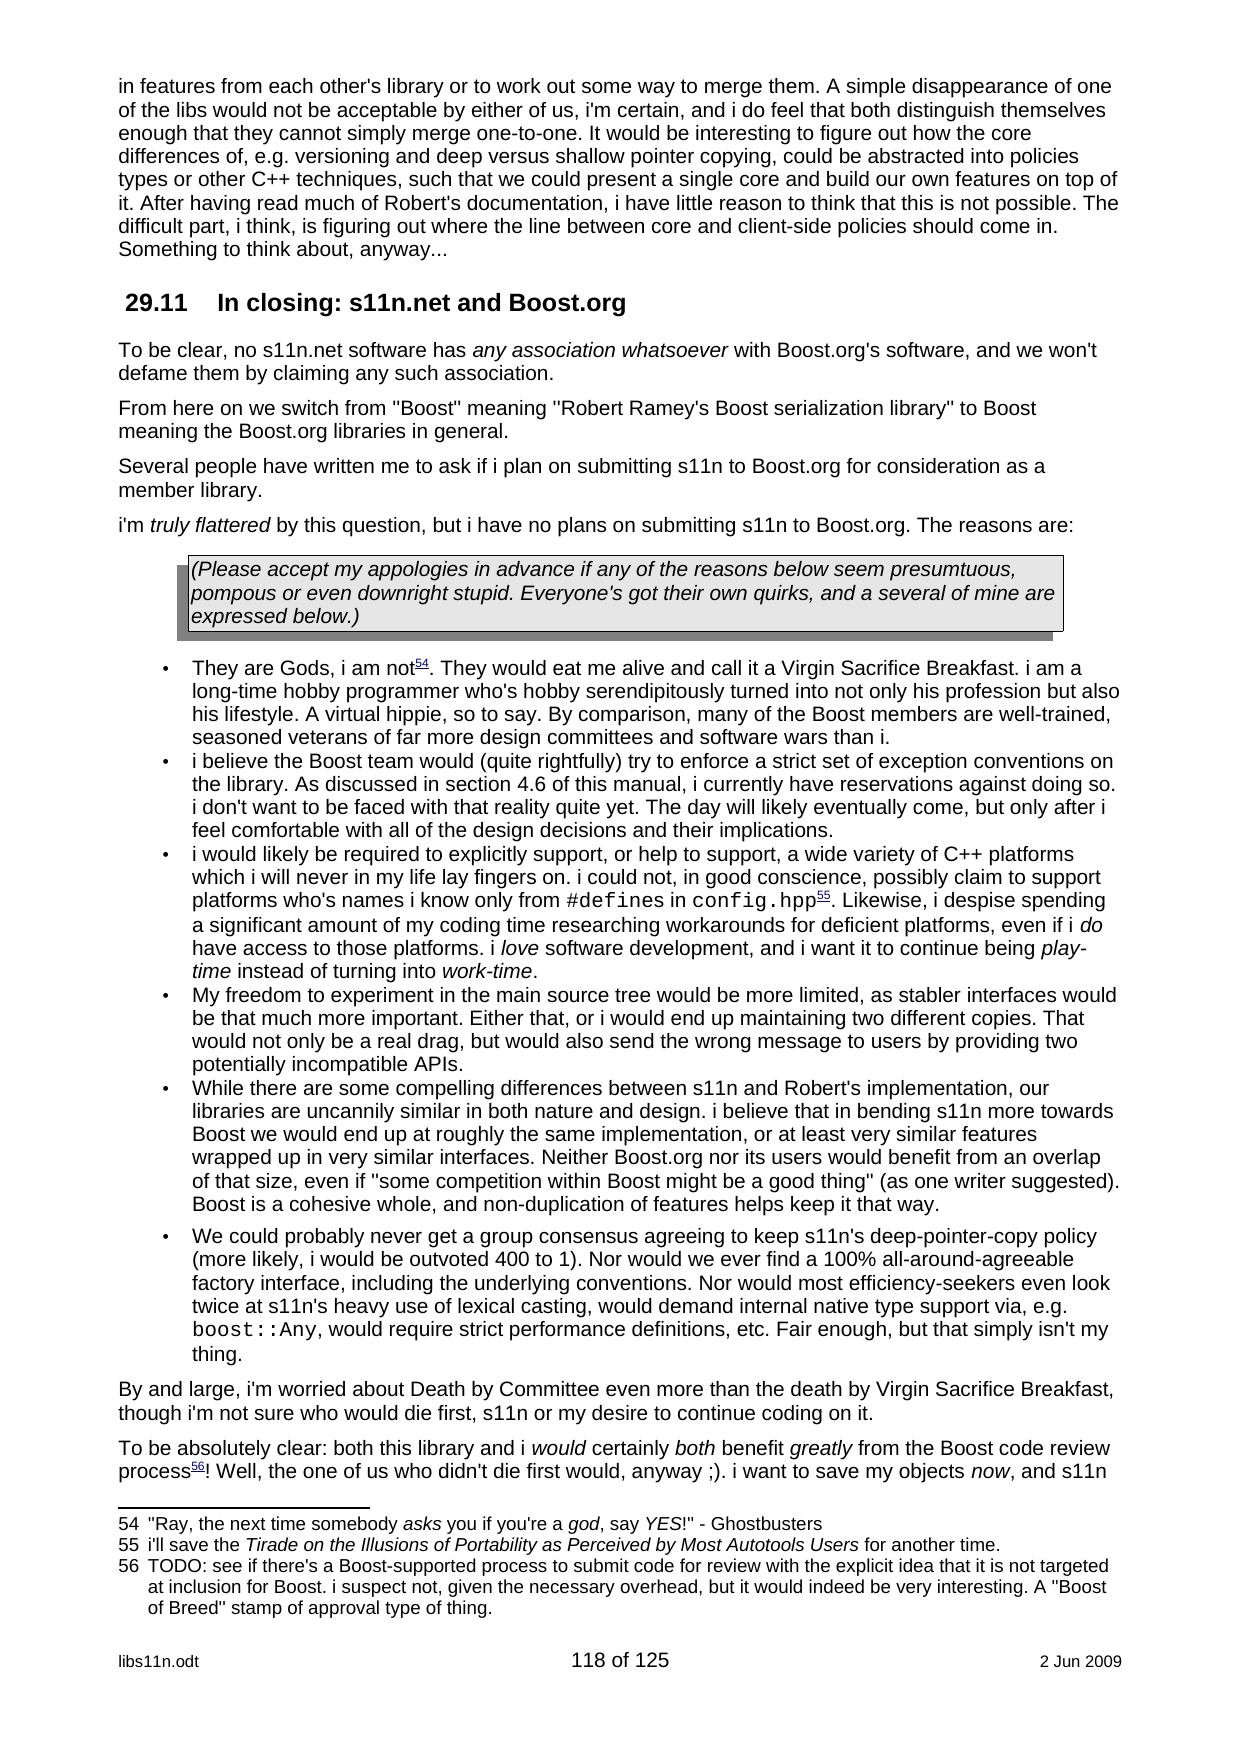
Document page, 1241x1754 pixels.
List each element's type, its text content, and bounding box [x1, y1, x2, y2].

list While there are some compelling differences between s11n and Robert's implementation, our libraries are uncannily similar in both nature and design. i believe that in bending s11n more towards Boost we would end up at roughly the same implementation, or at least very similar features wrapped up in very similar interfaces. Neither Boost.org nor its users would benefit from an overlap of that size, even if ''some competition within Boost might be a good thing'' (as one writer suggested). Boost is a cohesive whole, and non-duplication of features helps keep it that way. [162, 1076, 1122, 1216]
text i'm truly flattered by this question, but i have no plans on submitting s11n to Boost.org. The reasons are: [118, 513, 1122, 537]
text (Please accept my appologies in advance if any of the reasons below seem presumtuous, pompous or even downright stupid. Everyone's got their own quirks, and a several of mine are expressed below.) [189, 556, 1063, 631]
list We could probably never get a group consensus agreeing to keep s11n's deep-pointer-copy policy (more likely, i would be outvoted 400 to 1). Nor would we ever find a 100% all-around-agreeable factory interface, including the underlying conventions. Nor would most efficiency-seekers even look twice at s11n's heavy use of lexical casting, would demand internal native type support via, e.g. boost::Any, would require strict performance definitions, etc. Fair enough, but that simply isn't my thing. [162, 1224, 1122, 1366]
list i'll save the Tirade on the Illusions of Portability as Perceived by Most Autotools Users for another time. [118, 1535, 1122, 1556]
list i would likely be required to explicitly support, or help to support, a wide variety of C++ platforms which i will never in my life lay fingers on. i could not, in good conscience, possibly claim to support platforms who's names i know only from #defines in config.hpp. Likewise, i despise spending a significant amount of my coding time researching workarounds for deficient platforms, even if i do have access to those platforms. i love software development, and i want it to continue being play-time instead of turning into work-time. [162, 842, 1122, 983]
subtitle In closing: s11n.net and Boost.org [118, 289, 1122, 317]
list They are Gods, i am not. They would eat me alive and call it a Virgin Sacrifice Breakfast. i am a long-time hobby programmer who's hobby serendipitously turned into not only his profession but also his lifestyle. A virtual hippie, so to say. By comparison, many of the Boost members are well-trained, seasoned veterans of far more design committees and software wars than i. [162, 656, 1122, 749]
text To be absolutely clear: both this library and i would certainly both benefit greatly from the Boost code review process! Well, the one of us who didn't die first would, anyway ;). i want to save my objects now, and s11n [118, 1436, 1122, 1483]
list ''Ray, the next time somebody asks you if you're a god, say YES!'' - Ghostbusters [118, 1514, 1122, 1535]
list My freedom to experiment in the main source tree would be more limited, as stabler interfaces would be that much more important. Either that, or i would end up maintaining two different copies. That would not only be a real drag, but would also send the wrong message to users by providing two potentially incompatible APIs. [162, 983, 1122, 1076]
text From here on we switch from ''Boost'' meaning ''Robert Ramey's Boost serialization library'' to Boost meaning the Boost.org libraries in general. [118, 397, 1122, 443]
text Several people have written me to ask if i plan on submitting s11n to Boost.org for consideration as a member library. [118, 455, 1122, 502]
list i believe the Boost team would (quite rightfully) try to enforce a strict set of exception conventions on the library. As discussed in section 4.6 of this manual, i currently have reservations against doing so. i don't want to be faced with that reality quite yet. The day will likely eventually come, but only after i feel comfortable with all of the design decisions and their implications. [162, 749, 1122, 842]
text in features from each other's library or to work out some way to merge them. A simple disappearance of one of the libs would not be acceptable by either of us, i'm certain, and i do feel that both distinguish themselves enough that they cannot simply merge one-to-one. It would be interesting to figure out how the core differences of, e.g. versioning and deep versus shallow pointer copying, could be abstracted into policies types or other C++ techniques, such that we could present a single core and build our own features on top of it. After having read much of Robert's documentation, i have little reason to think that this is not possible. The difficult part, i think, is figuring out where the line between core and client-side policies should come in. Something to think about, anyway... [118, 75, 1122, 261]
text To be clear, no s11n.net software has any association whatsoever with Boost.org's software, and we won't defame them by claiming any such association. [118, 338, 1122, 385]
text TODO: see if there's a Boost-supported process to submit code for review with the explicit idea that it is not targeted at inclusion for Boost. i suspect not, given the necessary overhead, but it would indeed be very interesting. A ''Boost of Breed'' stamp of approval type of thing. [118, 1556, 1122, 1618]
text By and large, i'm worried about Death by Committee even more than the death by Virgin Sacrifice Breakfast, though i'm not sure who would die first, s11n or my desire to continue coding on it. [118, 1378, 1122, 1424]
